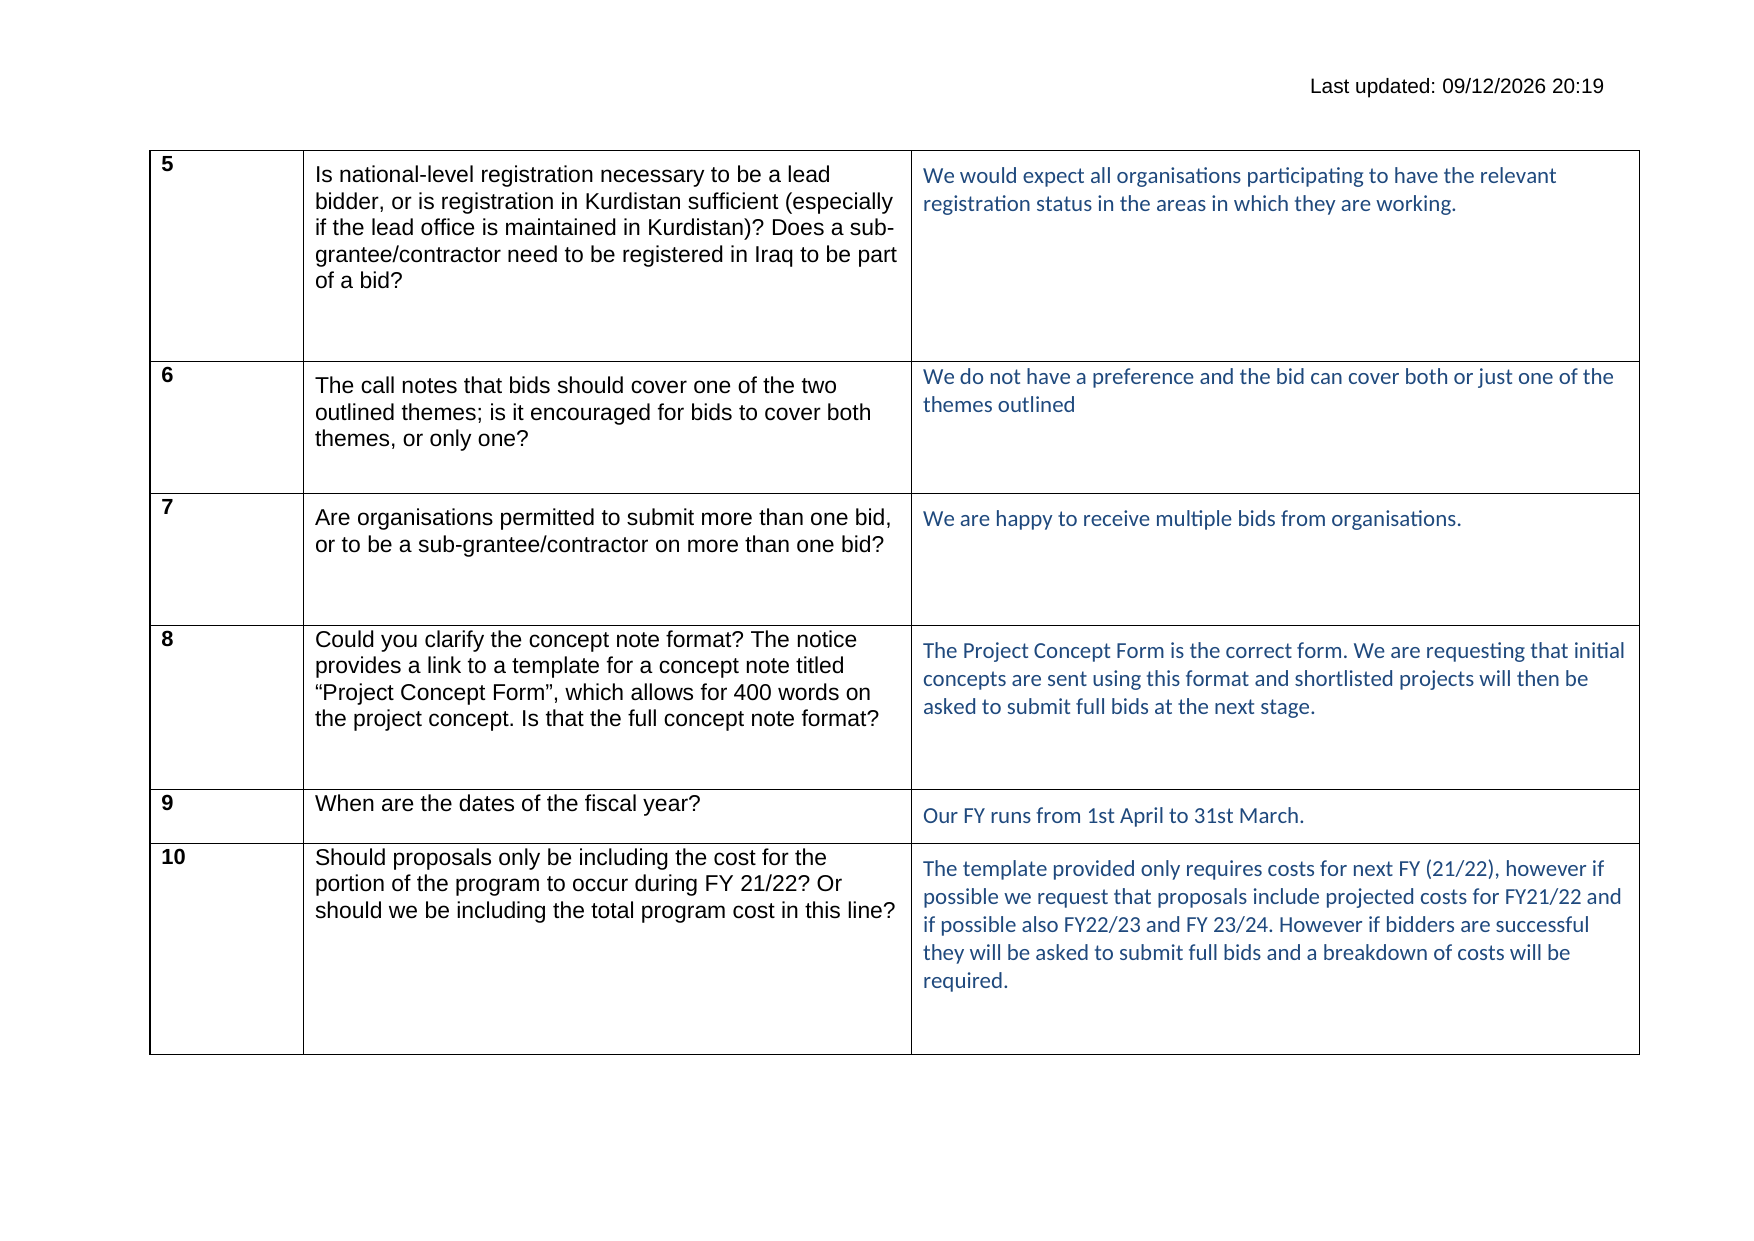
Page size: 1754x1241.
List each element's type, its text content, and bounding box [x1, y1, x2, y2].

table_cell Should proposals only be including the cost for the portion of the program to occur during FY 21/22? Or should we be including the total program cost in this line? [304, 844, 911, 1054]
table_cell Our FY runs from 1st April to 31st March. [912, 790, 1639, 843]
table_cell Could you clarify the concept note format? The notice provides a link to a template for a concept note titled “Project Concept Form”, which allows for 400 words on the project concept. Is that the full concept note format? [304, 626, 911, 789]
table_cell We do not have a preference and the bid can cover both or just one of the themes outlined [912, 362, 1639, 493]
table_cell When are the dates of the fiscal year? [304, 790, 911, 843]
table_cell We are happy to receive multiple bids from organisations. [912, 494, 1639, 625]
table_cell 5 [151, 151, 303, 361]
table_cell 7 [151, 494, 303, 625]
table_cell We would expect all organisations participating to have the relevant registration status in the areas in which they are working. [912, 151, 1639, 361]
table_cell 8 [151, 626, 303, 789]
table_cell The Project Concept Form is the correct form. We are requesting that initial concepts are sent using this format and shortlisted projects will then be asked to submit full bids at the next stage. [912, 626, 1639, 789]
table_cell 9 [151, 790, 303, 843]
table_cell Are organisations permitted to submit more than one bid, or to be a sub-grantee/contractor on more than one bid? [304, 494, 911, 625]
table_cell 6 [151, 362, 303, 493]
table_cell 10 [151, 844, 303, 1054]
table_cell The call notes that bids should cover one of the two outlined themes; is it encouraged for bids to cover both themes, or only one? [304, 362, 911, 493]
table_cell Is national-level registration necessary to be a lead bidder, or is registration in Kurdistan sufficient (especially if the lead office is maintained in Kurdistan)? Does a sub-grantee/contractor need to be registered in Iraq to be part of a bid? [304, 151, 911, 361]
table_cell The template provided only requires costs for next FY (21/22), however if possible we request that proposals include projected costs for FY21/22 and if possible also FY22/23 and FY 23/24. However if bidders are successful they will be asked to submit full bids and a breakdown of costs will be required. [912, 844, 1639, 1054]
